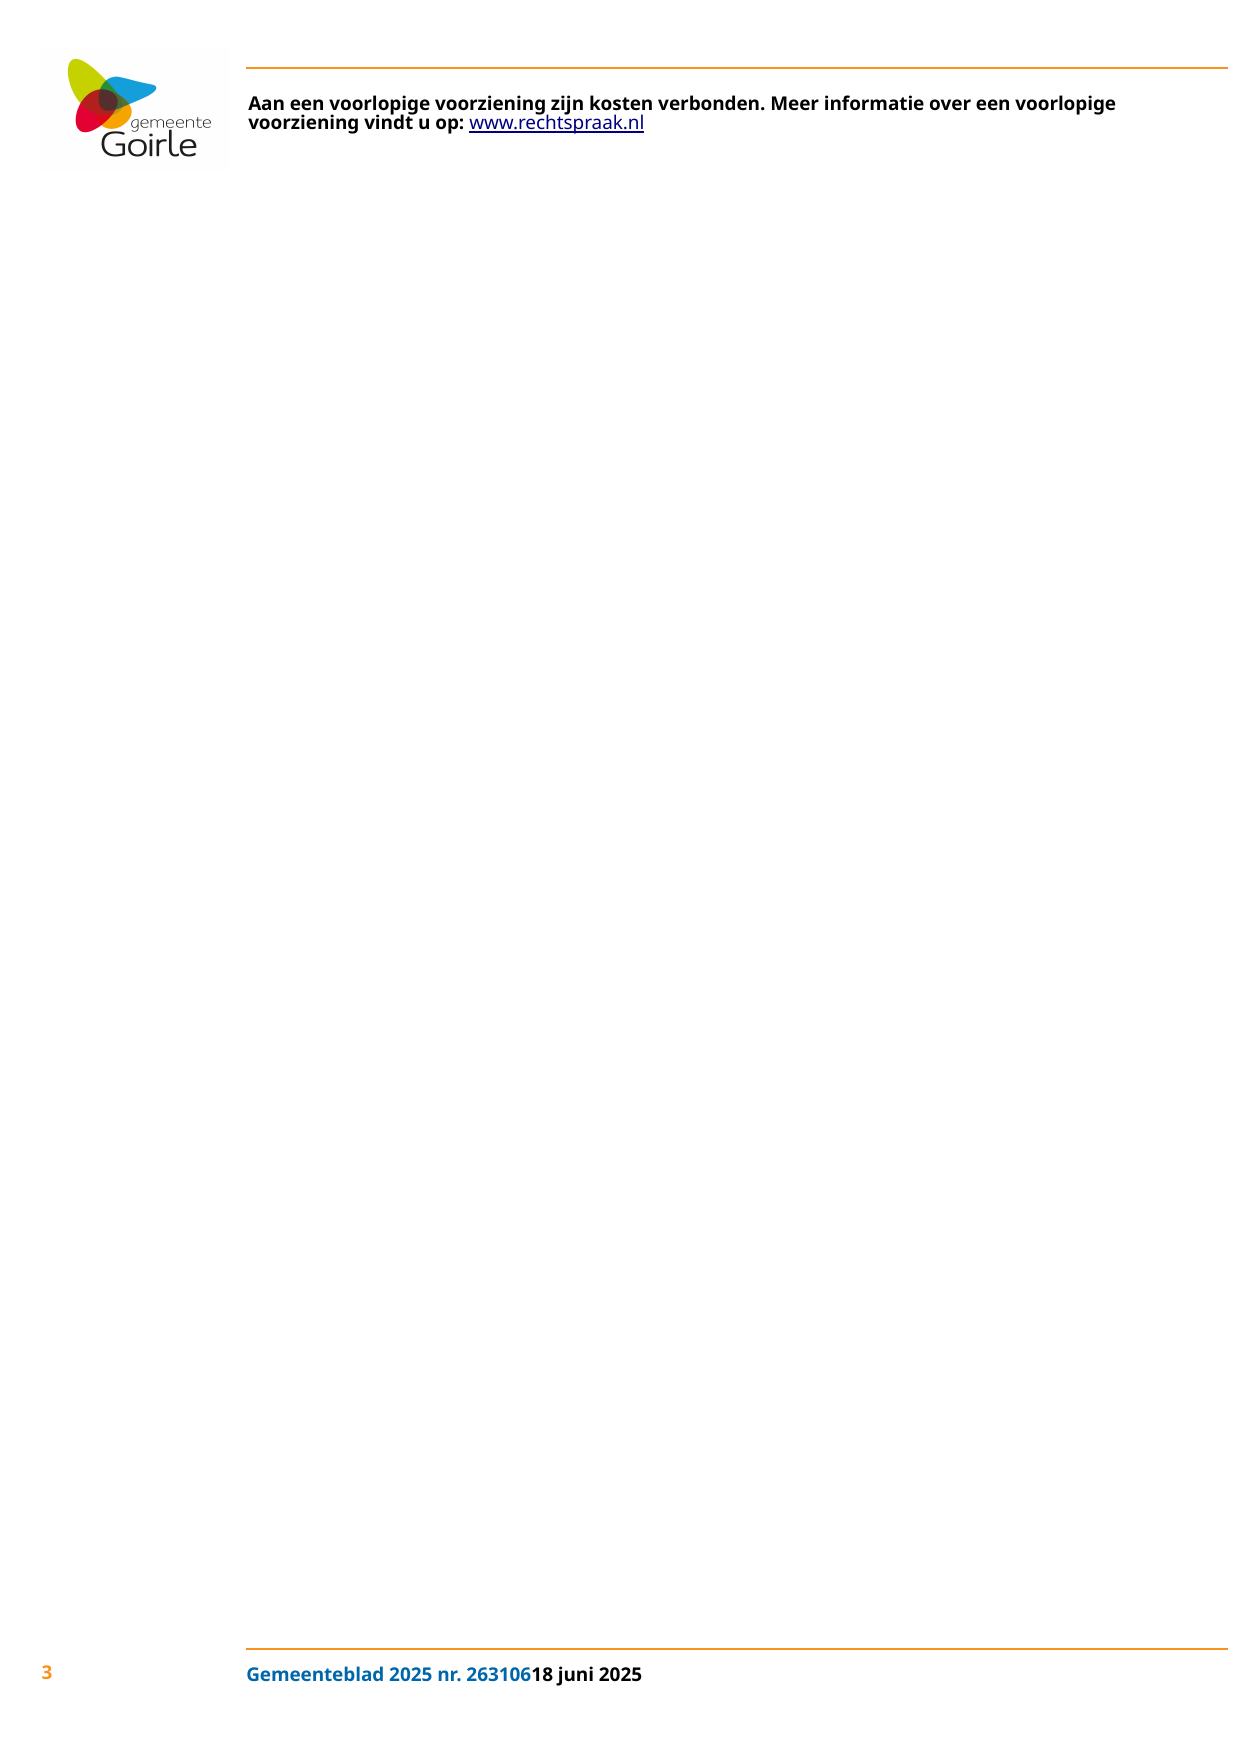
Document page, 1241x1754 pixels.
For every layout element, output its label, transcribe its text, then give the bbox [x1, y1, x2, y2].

text Aan een voorlopige voorziening zijn kosten verbonden. Meer informatie over een voorlopige voorziening vindt u op: www.rechtspraak.nl [248, 95, 1152, 133]
picture [41, 47, 231, 172]
